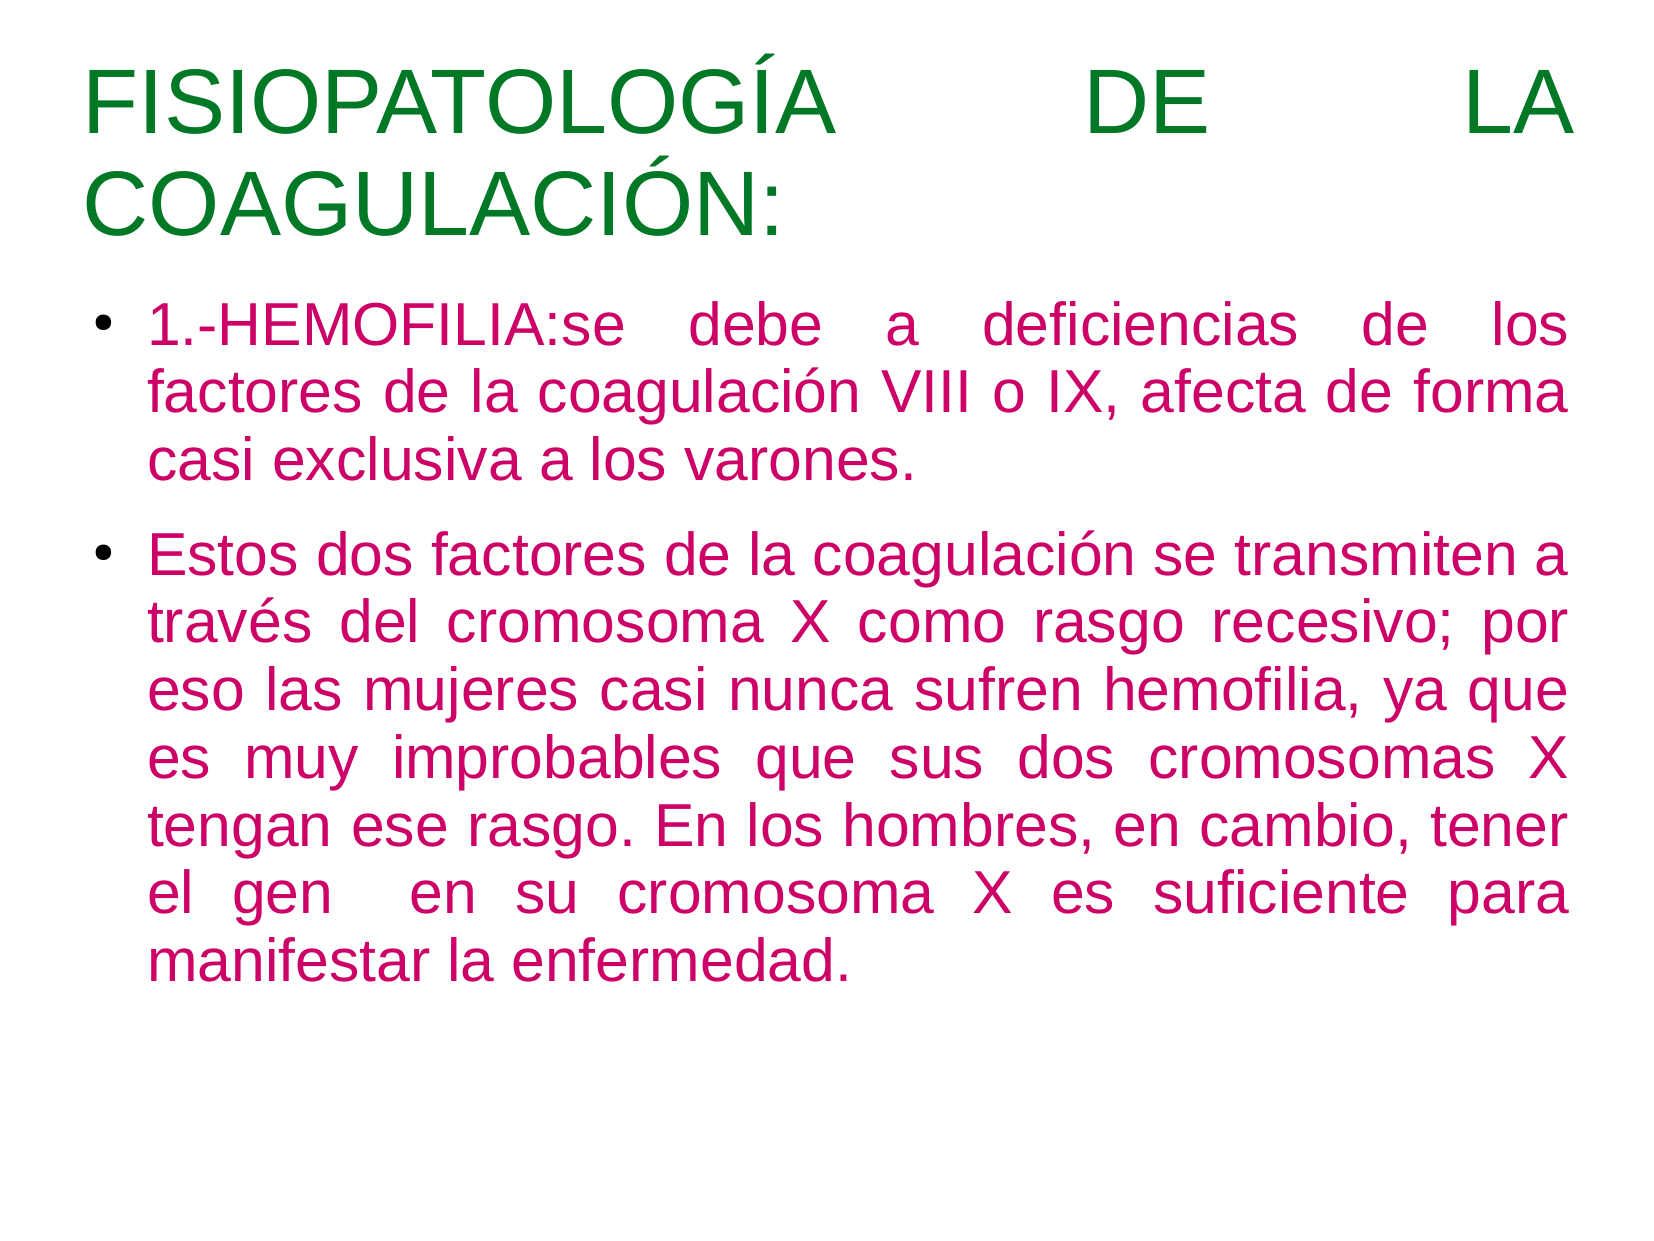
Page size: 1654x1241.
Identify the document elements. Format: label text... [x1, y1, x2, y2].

title FISIOPATOLOGÍA DE LA COAGULACIÓN: [82, 49, 1571, 257]
list 1.-HEMOFILIA:se debe a deficiencias de los factores de la coagulación VIII o IX, afecta de forma casi exclusiva a los varones. Estos dos factores de la coagulación se transmiten a través del cromosoma X como rasgo recesivo; por eso las mujeres casi nunca sufren hemofilia, ya que es muy improbables que sus dos cromosomas X tengan ese rasgo. En los hombres, en cambio, tener el gen en su cromosoma X es suficiente para manifestar la enfermedad. [82, 290, 1571, 1010]
